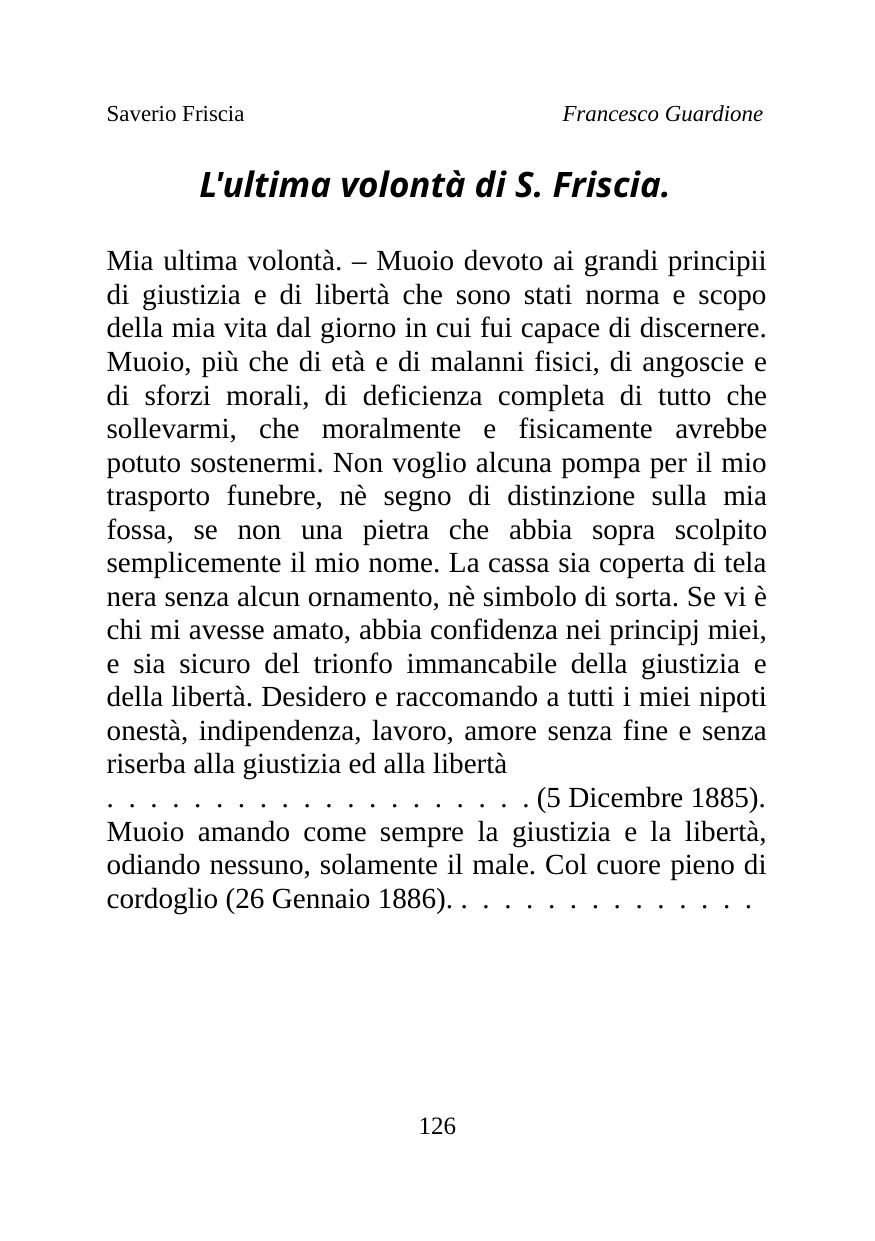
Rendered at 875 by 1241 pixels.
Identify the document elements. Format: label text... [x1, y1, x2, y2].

text Mia ultima volontà. – Muoio devoto ai grandi principii di giustizia e di libertà che sono stati norma e scopo della mia vita dal giorno in cui fui capace di discernere. Muoio, più che di età e di malanni fisici, di angoscie e di sforzi morali, di deficienza completa di tutto che sollevarmi, che moralmente e fisicamente avrebbe potuto sostenermi. Non voglio alcuna pompa per il mio trasporto funebre, nè segno di distinzione sulla mia fossa, se non una pietra che abbia sopra scolpito semplicemente il mio nome. La cassa sia coperta di tela nera senza alcun ornamento, nè simbolo di sorta. Se vi è chi mi avesse amato, abbia confidenza nei principj miei, e sia sicuro del trionfo immancabile della giustizia e della libertà. Desidero e raccomando a tutti i miei nipoti onestà, indipendenza, lavoro, amore senza fine e senza riserba alla giustizia ed alla libertà [106, 243, 768, 780]
subtitle L'ultima volontà di S. Friscia. [106, 160, 768, 208]
text . . . . . . . . . . . . . . . . . . . . (5 Dicembre 1885). [106, 780, 768, 814]
text Muoio amando come sempre la giustizia e la libertà, odiando nessuno, solamente il male. Col cuore pieno di cordoglio (26 Gennaio 1886). . . . . . . . . . . . . . . [106, 814, 768, 914]
